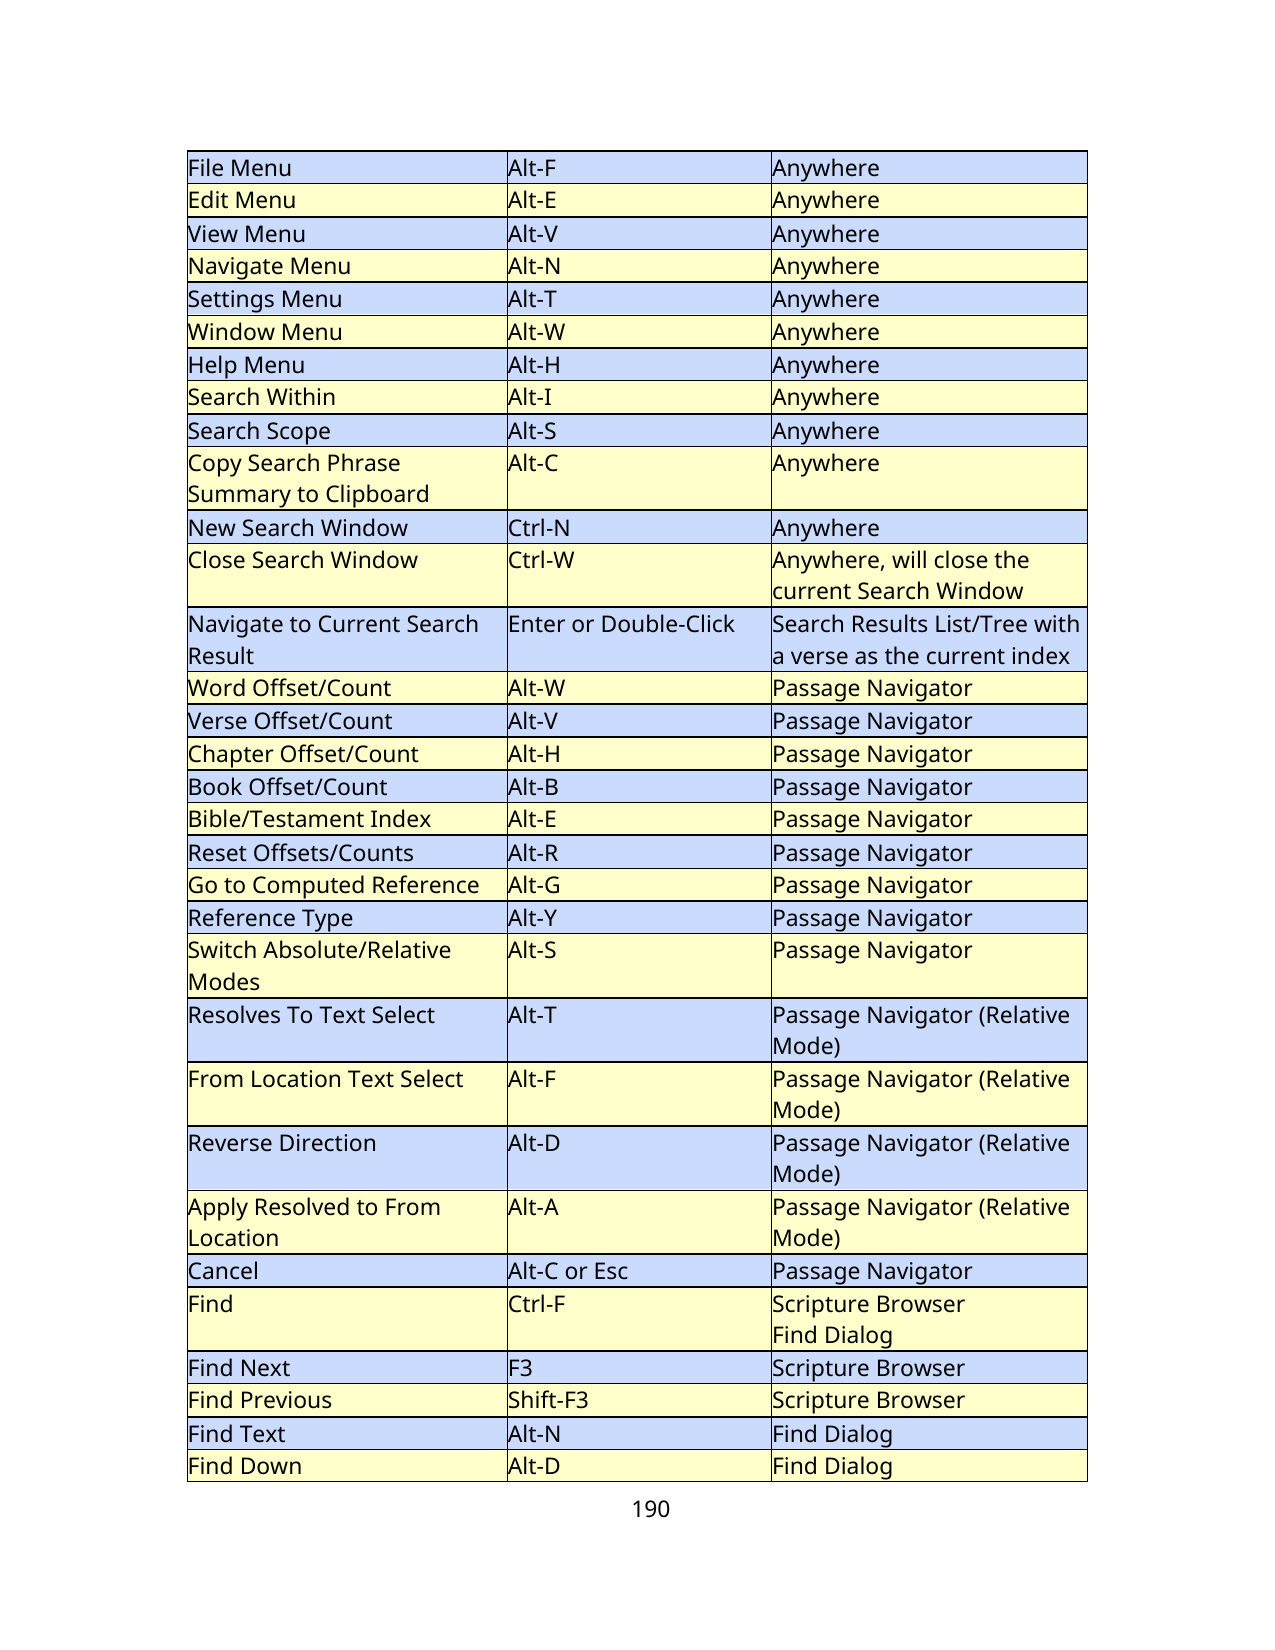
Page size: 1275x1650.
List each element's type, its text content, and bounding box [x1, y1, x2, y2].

table_cell Find Text [188, 1418, 507, 1449]
table_cell Alt-S [508, 934, 771, 997]
table_cell Enter or Double-Click [508, 608, 771, 671]
table_cell Alt-R [508, 836, 771, 868]
table_cell Alt-N [508, 1418, 771, 1449]
table_cell Passage Navigator [772, 705, 1087, 736]
table_cell View Menu [188, 218, 507, 249]
table_cell Alt-V [508, 218, 771, 249]
table_cell Bible/Testament Index [188, 803, 507, 834]
table_cell Alt-E [508, 184, 771, 216]
table_cell Passage Navigator [772, 738, 1087, 769]
table_cell Window Menu [188, 316, 507, 347]
table_cell Book Offset/Count [188, 771, 507, 802]
table_cell Alt-E [508, 803, 771, 834]
table_cell Find Down [188, 1450, 507, 1481]
table_cell Alt-I [508, 381, 771, 412]
table_cell Alt-H [508, 738, 771, 769]
table_cell Anywhere, will close the current Search Window [772, 544, 1087, 606]
table_cell Reset Offsets/Counts [188, 836, 507, 868]
table_cell Anywhere [772, 447, 1087, 509]
table_cell Alt-T [508, 283, 771, 314]
table_cell Anywhere [772, 415, 1087, 446]
table_cell Find Dialog [772, 1450, 1087, 1481]
table_cell Passage Navigator [772, 803, 1087, 834]
table_cell Alt-N [508, 250, 771, 281]
table_cell Anywhere [772, 152, 1087, 183]
table_cell Alt-D [508, 1450, 771, 1481]
table_cell Settings Menu [188, 283, 507, 314]
table_cell Find Next [188, 1352, 507, 1383]
table_cell Chapter Offset/Count [188, 738, 507, 769]
table_cell Alt-W [508, 316, 771, 347]
table_cell Alt-S [508, 415, 771, 446]
table_cell Alt-F [508, 152, 771, 183]
table_cell Find Previous [188, 1384, 507, 1416]
table_cell Resolves To Text Select [188, 999, 507, 1061]
table_cell Switch Absolute/Relative Modes [188, 934, 507, 997]
table_cell Alt-B [508, 771, 771, 802]
table_cell Scripture Browser Find Dialog [772, 1288, 1087, 1350]
table_cell Anywhere [772, 218, 1087, 249]
table_cell Anywhere [772, 250, 1087, 281]
table_cell Search Scope [188, 415, 507, 446]
table_cell From Location Text Select [188, 1063, 507, 1125]
table_cell New Search Window [188, 511, 507, 543]
table_cell Passage Navigator [772, 836, 1087, 868]
table_cell F3 [508, 1352, 771, 1383]
table_cell Alt-F [508, 1063, 771, 1125]
table_cell Help Menu [188, 349, 507, 380]
table_cell Alt-V [508, 705, 771, 736]
table_cell Alt-Y [508, 902, 771, 933]
table_cell Alt-H [508, 349, 771, 380]
table_cell Anywhere [772, 283, 1087, 314]
table_cell Find [188, 1288, 507, 1350]
table_cell Go to Computed Reference [188, 869, 507, 900]
table_cell Apply Resolved to From Location [188, 1191, 507, 1253]
table_cell Anywhere [772, 511, 1087, 543]
table_cell Scripture Browser [772, 1352, 1087, 1383]
table_cell Copy Search Phrase Summary to Clipboard [188, 447, 507, 509]
table_cell Shift-F3 [508, 1384, 771, 1416]
table_cell Reverse Direction [188, 1127, 507, 1189]
table_cell Alt-T [508, 999, 771, 1061]
table_cell Alt-C or Esc [508, 1255, 771, 1286]
table_cell Ctrl-N [508, 511, 771, 543]
table_cell File Menu [188, 152, 507, 183]
table_cell Alt-W [508, 672, 771, 703]
table_cell Passage Navigator [772, 771, 1087, 802]
table_cell Search Within [188, 381, 507, 412]
table_cell Anywhere [772, 349, 1087, 380]
table_cell Passage Navigator (Relative Mode) [772, 999, 1087, 1061]
table_cell Anywhere [772, 316, 1087, 347]
table_cell Navigate to Current Search Result [188, 608, 507, 671]
table_cell Passage Navigator [772, 869, 1087, 900]
table_cell Reference Type [188, 902, 507, 933]
table_cell Anywhere [772, 184, 1087, 216]
table_cell Passage Navigator [772, 1255, 1087, 1286]
table_cell Passage Navigator [772, 902, 1087, 933]
table_cell Search Results List/Tree with a verse as the current index [772, 608, 1087, 671]
table_cell Alt-G [508, 869, 771, 900]
table_cell Alt-D [508, 1127, 771, 1189]
table_cell Passage Navigator (Relative Mode) [772, 1191, 1087, 1253]
table_cell Passage Navigator [772, 934, 1087, 997]
table_cell Ctrl-F [508, 1288, 771, 1350]
table_cell Anywhere [772, 381, 1087, 412]
table_cell Passage Navigator (Relative Mode) [772, 1127, 1087, 1189]
table_cell Alt-A [508, 1191, 771, 1253]
table_cell Edit Menu [188, 184, 507, 216]
table_cell Scripture Browser [772, 1384, 1087, 1416]
table_cell Verse Offset/Count [188, 705, 507, 736]
table_cell Find Dialog [772, 1418, 1087, 1449]
table_cell Ctrl-W [508, 544, 771, 606]
table_cell Passage Navigator [772, 672, 1087, 703]
table_cell Alt-C [508, 447, 771, 509]
table_cell Word Offset/Count [188, 672, 507, 703]
table_cell Cancel [188, 1255, 507, 1286]
table_cell Passage Navigator (Relative Mode) [772, 1063, 1087, 1125]
table_cell Close Search Window [188, 544, 507, 606]
table_cell Navigate Menu [188, 250, 507, 281]
